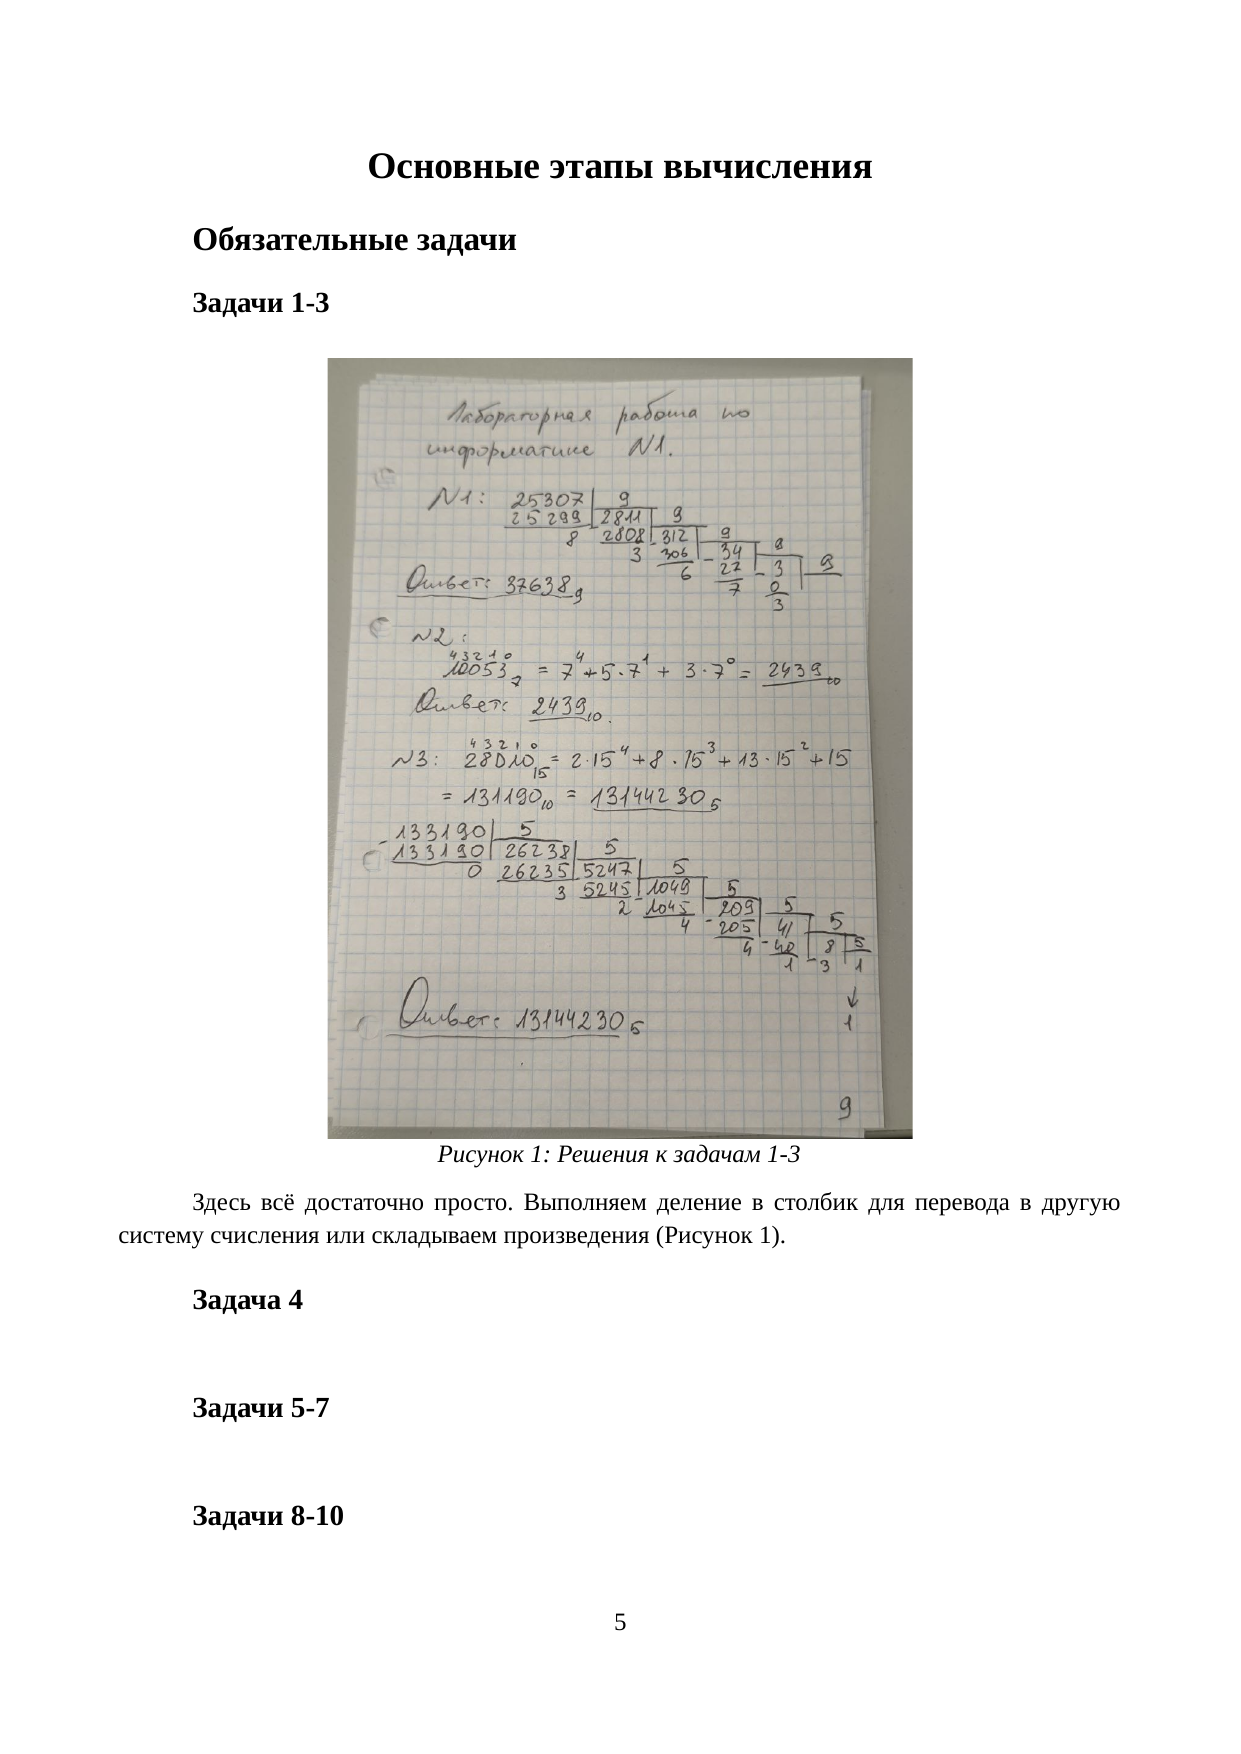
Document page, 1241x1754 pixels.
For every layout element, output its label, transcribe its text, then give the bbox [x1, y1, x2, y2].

subtitle Основные этапы вычисления [118, 143, 1122, 186]
subtitle Задачи 8-10 [118, 1498, 1122, 1532]
text Здесь всё достаточно просто. Выполняем деление в столбик для перевода в другую систему счисления или складываем произведения (Рисунок 1). [118, 331, 1122, 1248]
text Рисунок 1: Решения к задачам 1-3 [328, 1139, 913, 1167]
picture [327, 358, 913, 1139]
subtitle Задачи 5-7 [118, 1390, 1122, 1424]
subtitle Задача 4 [118, 1282, 1122, 1315]
subtitle Задачи 1-3 [118, 285, 1122, 318]
subtitle Обязательные задачи [118, 219, 1122, 258]
